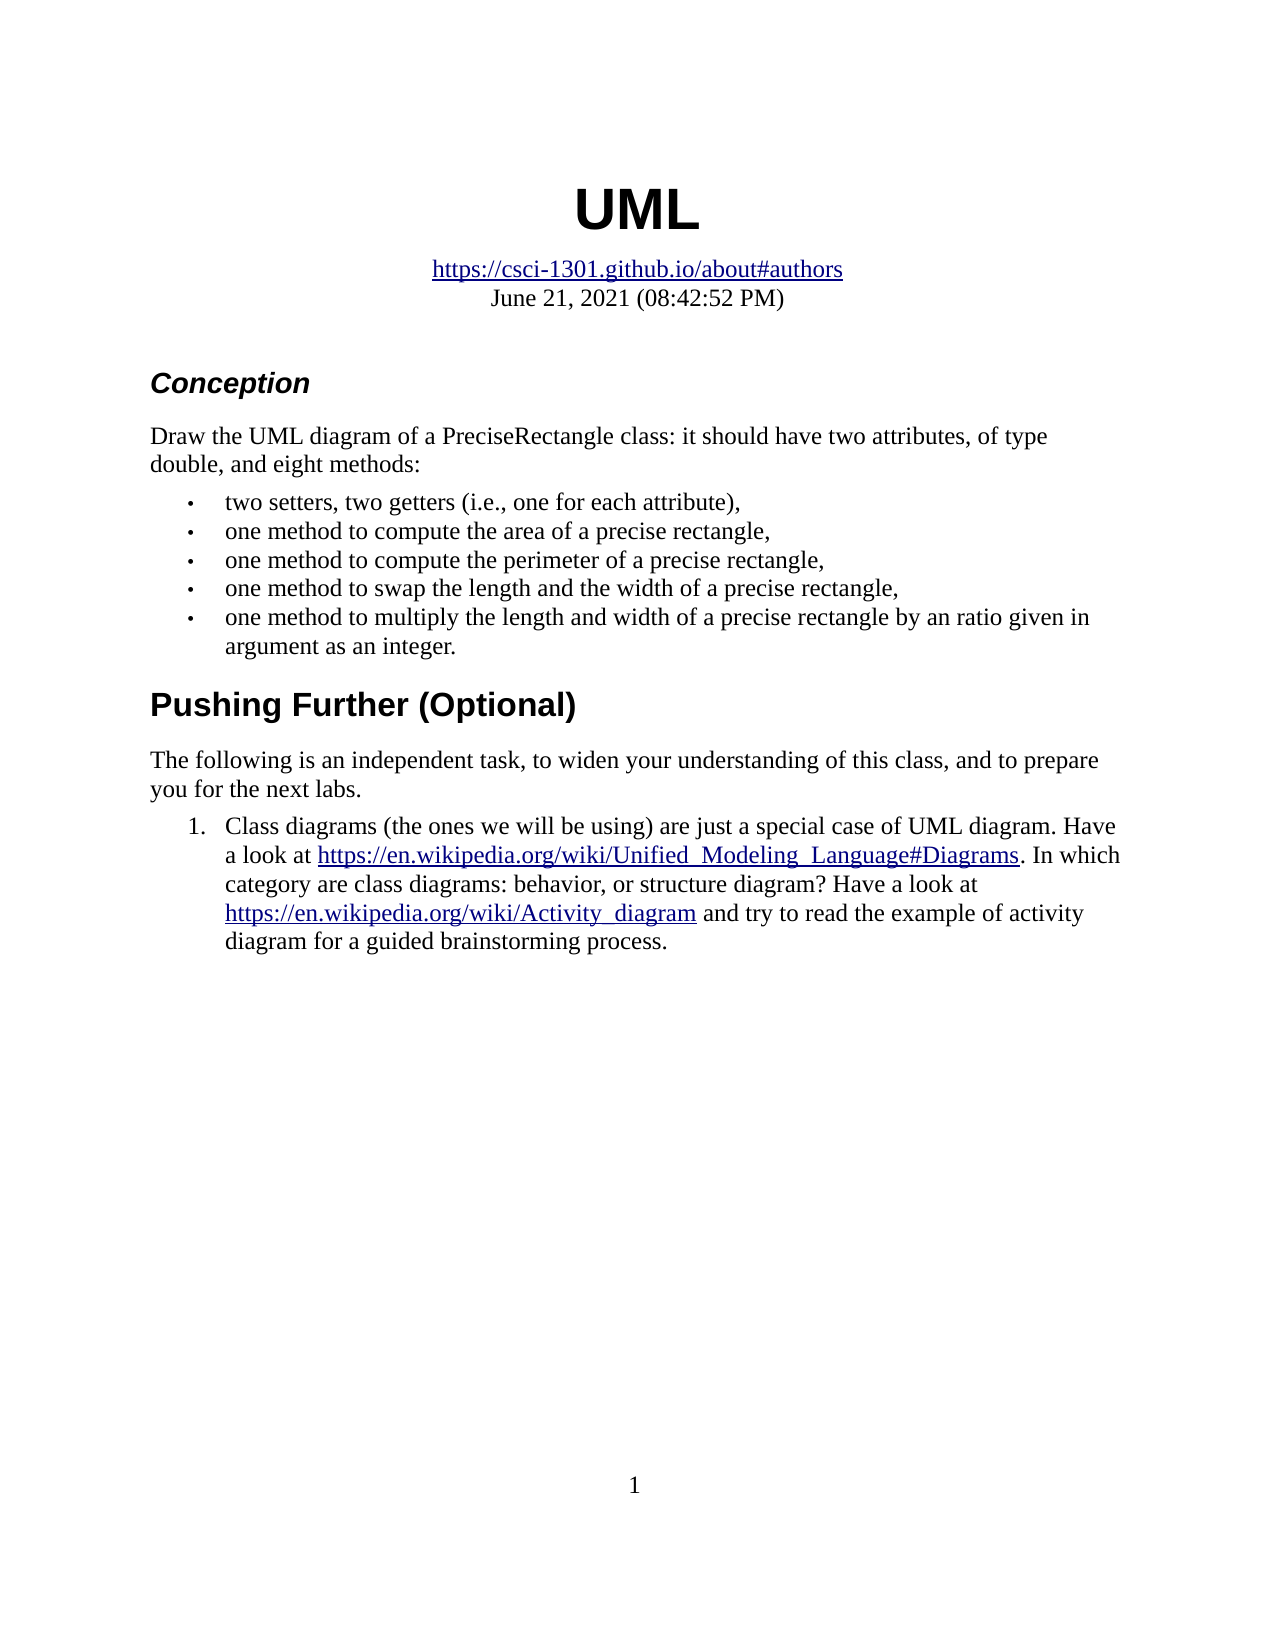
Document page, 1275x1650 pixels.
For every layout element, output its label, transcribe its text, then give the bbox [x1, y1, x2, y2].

list one method to compute the area of a precise rectangle, [187, 516, 1125, 545]
text June 21, 2021 (08:42:52 PM) [150, 283, 1125, 312]
title UML [150, 175, 1125, 242]
list two setters, two getters (i.e., one for each attribute), [187, 487, 1125, 516]
list one method to compute the perimeter of a precise rectangle, [187, 545, 1125, 573]
list one method to multiply the length and width of a precise rectangle by an ratio given in argument as an integer. [187, 602, 1125, 660]
text https://csci-1301.github.io/about#authors [150, 254, 1125, 283]
text The following is an independent task, to widen your understanding of this class, and to prepare you for the next labs. [150, 745, 1125, 802]
list one method to swap the length and the width of a precise rectangle, [187, 573, 1125, 602]
subtitle Conception [150, 366, 1125, 399]
text Draw the UML diagram of a PreciseRectangle class: it should have two attributes, of type double, and eight methods: [150, 421, 1125, 478]
list Class diagrams (the ones we will be using) are just a special case of UML diagram. Have a look at https://en.wikipedia.org/wiki/Unified_Modeling_Language#Diagrams. In which category are class diagrams: behavior, or structure diagram? Have a look at https://en.wikipedia.org/wiki/Activity_diagram and try to read the example of activity diagram for a guided brainstorming process. [187, 811, 1125, 955]
subtitle Pushing Further (Optional) [150, 685, 1125, 723]
